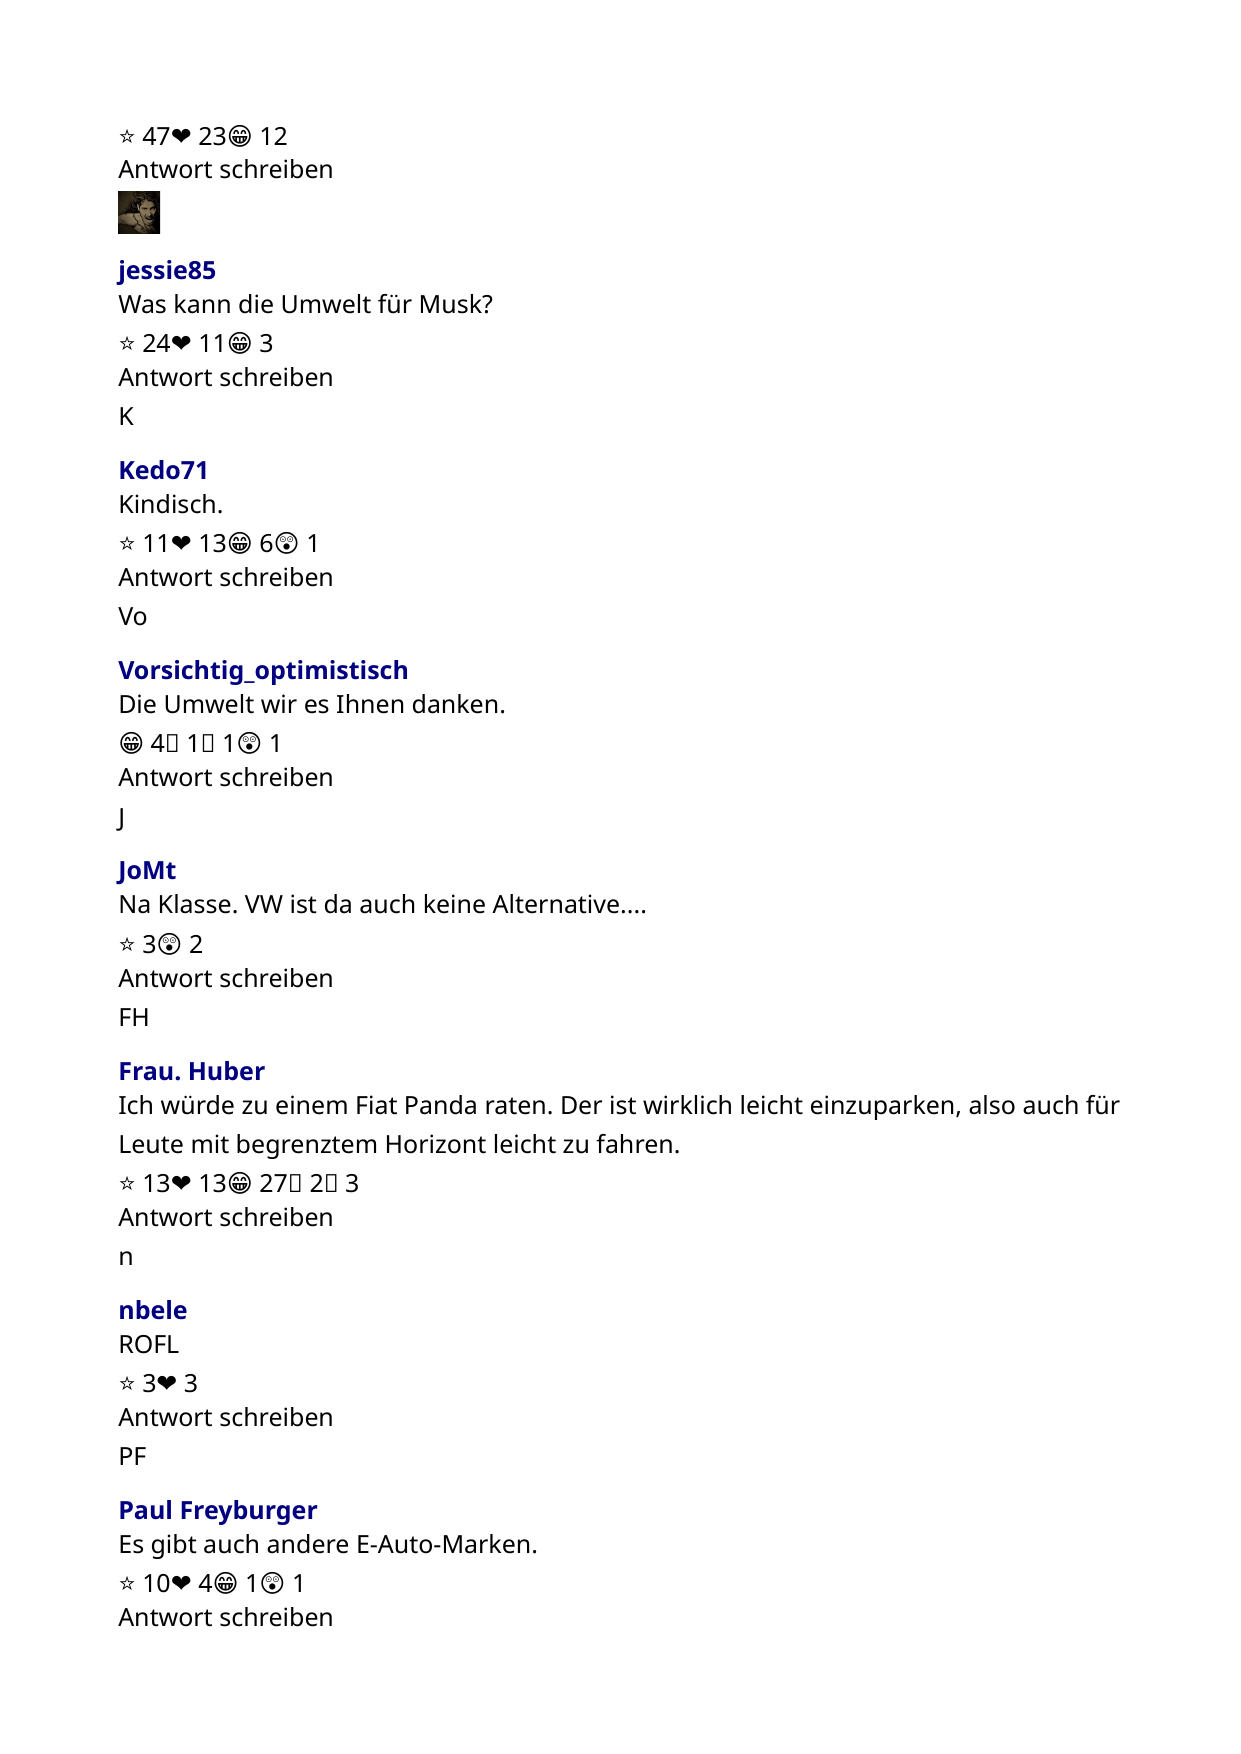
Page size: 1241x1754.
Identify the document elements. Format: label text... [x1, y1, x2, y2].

subtitle Kedo71 [118, 453, 1122, 487]
text ⭐️ 3❤️ 3 [118, 1366, 1122, 1400]
text FH [118, 999, 1122, 1033]
text Die Umwelt wir es Ihnen danken. [118, 687, 1122, 721]
subtitle Vorsichtig_optimistisch [118, 653, 1122, 687]
text ⭐️ 11❤️ 13😁 6😲 1 [118, 526, 1122, 560]
text Antwort schreiben [118, 1600, 1122, 1634]
text Antwort schreiben [118, 1400, 1122, 1434]
text Vo [118, 599, 1122, 633]
text Kindisch. [118, 487, 1122, 521]
text ROFL [118, 1327, 1122, 1361]
text ⭐️ 47❤️ 23😁 12 [118, 118, 1122, 152]
text Es gibt auch andere E-Auto-Marken. [118, 1527, 1122, 1561]
text Antwort schreiben [118, 560, 1122, 594]
text Na Klasse. VW ist da auch keine Alternative.... [118, 887, 1122, 921]
text Antwort schreiben [118, 760, 1122, 794]
text Antwort schreiben [118, 152, 1122, 186]
text n [118, 1239, 1122, 1273]
text ⭐️ 3😲 2 [118, 926, 1122, 960]
text 😁 4🙁 1🤨 1😲 1 [118, 726, 1122, 760]
text Ich würde zu einem Fiat Panda raten. Der ist wirklich leicht einzuparken, also auch für Leute mit begrenztem Horizont leicht zu fahren. [118, 1087, 1122, 1161]
subtitle jessie85 [118, 252, 1122, 286]
subtitle nbele [118, 1293, 1122, 1327]
text J [118, 799, 1122, 833]
text K [118, 399, 1122, 433]
subtitle Paul Freyburger [118, 1493, 1122, 1527]
picture [118, 191, 161, 234]
subtitle JoMt [118, 853, 1122, 887]
text Antwort schreiben [118, 360, 1122, 394]
text Antwort schreiben [118, 960, 1122, 994]
text PF [118, 1439, 1122, 1473]
text ⭐️ 13❤️ 13😁 27🙁 2🤨 3 [118, 1166, 1122, 1200]
text Was kann die Umwelt für Musk? [118, 286, 1122, 321]
text ⭐️ 10❤️ 4😁 1😲 1 [118, 1566, 1122, 1600]
subtitle Frau. Huber [118, 1053, 1122, 1087]
text Antwort schreiben [118, 1200, 1122, 1234]
text ⭐️ 24❤️ 11😁 3 [118, 326, 1122, 360]
